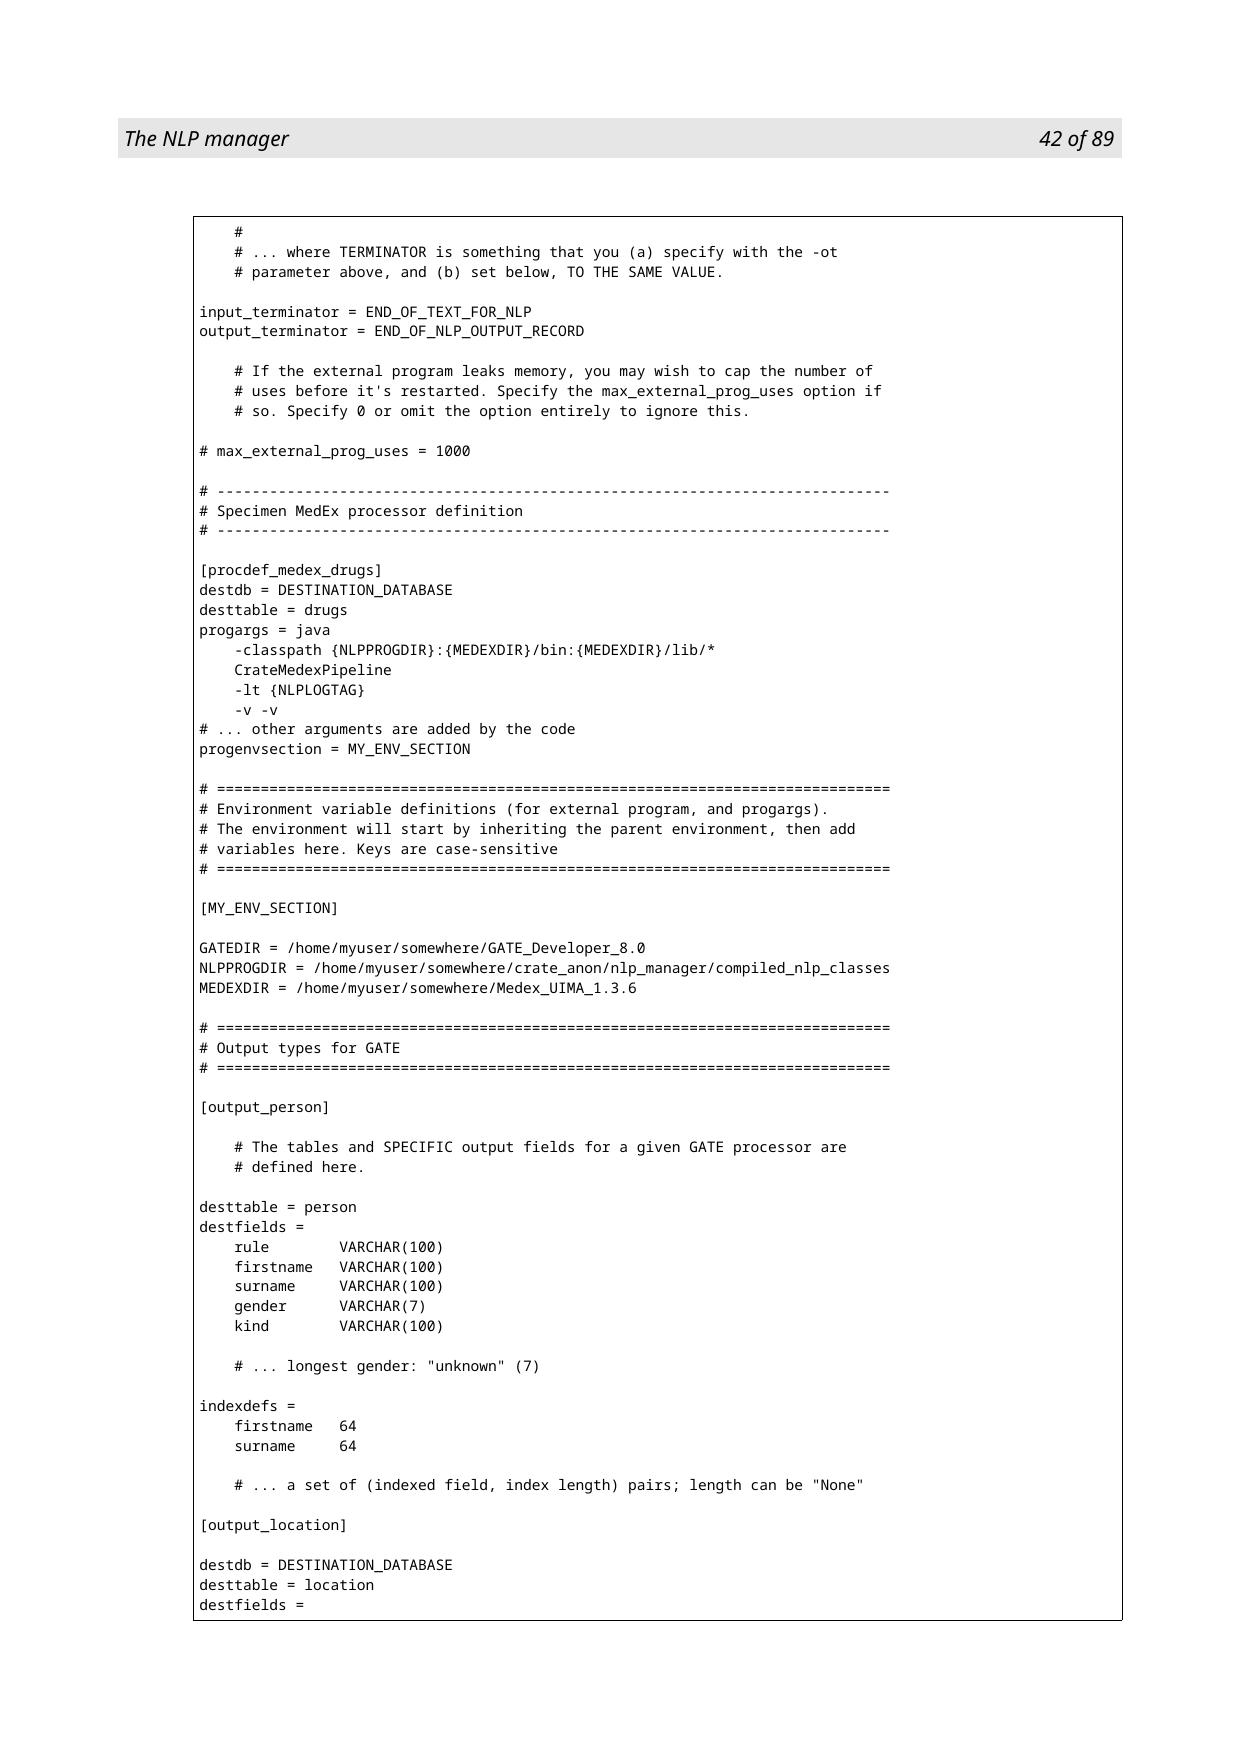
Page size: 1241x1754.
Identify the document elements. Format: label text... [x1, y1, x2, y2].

table_header # # ... where TERMINATOR is something that you (a) specify with the -ot # parameter above, and (b) set below, TO THE SAME VALUE. input_terminator = END_OF_TEXT_FOR_NLP output_terminator = END_OF_NLP_OUTPUT_RECORD # If the external program leaks memory, you may wish to cap the number of # uses before it's restarted. Specify the max_external_prog_uses option if # so. Specify 0 or omit the option entirely to ignore this. # max_external_prog_uses = 1000 # ----------------------------------------------------------------------------- # Specimen MedEx processor definition # ----------------------------------------------------------------------------- [procdef_medex_drugs] destdb = DESTINATION_DATABASE desttable = drugs progargs = java -classpath {NLPPROGDIR}:{MEDEXDIR}/bin:{MEDEXDIR}/lib/* CrateMedexPipeline -lt {NLPLOGTAG} -v -v # ... other arguments are added by the code progenvsection = MY_ENV_SECTION # ============================================================================= # Environment variable definitions (for external program, and progargs). # The environment will start by inheriting the parent environment, then add # variables here. Keys are case-sensitive # ============================================================================= [MY_ENV_SECTION] GATEDIR = /home/myuser/somewhere/GATE_Developer_8.0 NLPPROGDIR = /home/myuser/somewhere/crate_anon/nlp_manager/compiled_nlp_classes MEDEXDIR = /home/myuser/somewhere/Medex_UIMA_1.3.6 # ============================================================================= # Output types for GATE # ============================================================================= [output_person] # The tables and SPECIFIC output fields for a given GATE processor are # defined here. desttable = person destfields = rule VARCHAR(100) firstname VARCHAR(100) surname VARCHAR(100) gender VARCHAR(7) kind VARCHAR(100) # ... longest gender: "unknown" (7) indexdefs = firstname 64 surname 64 # ... a set of (indexed field, index length) pairs; length can be "None" [output_location] destdb = DESTINATION_DATABASE desttable = location destfields = [194, 217, 1122, 1620]
